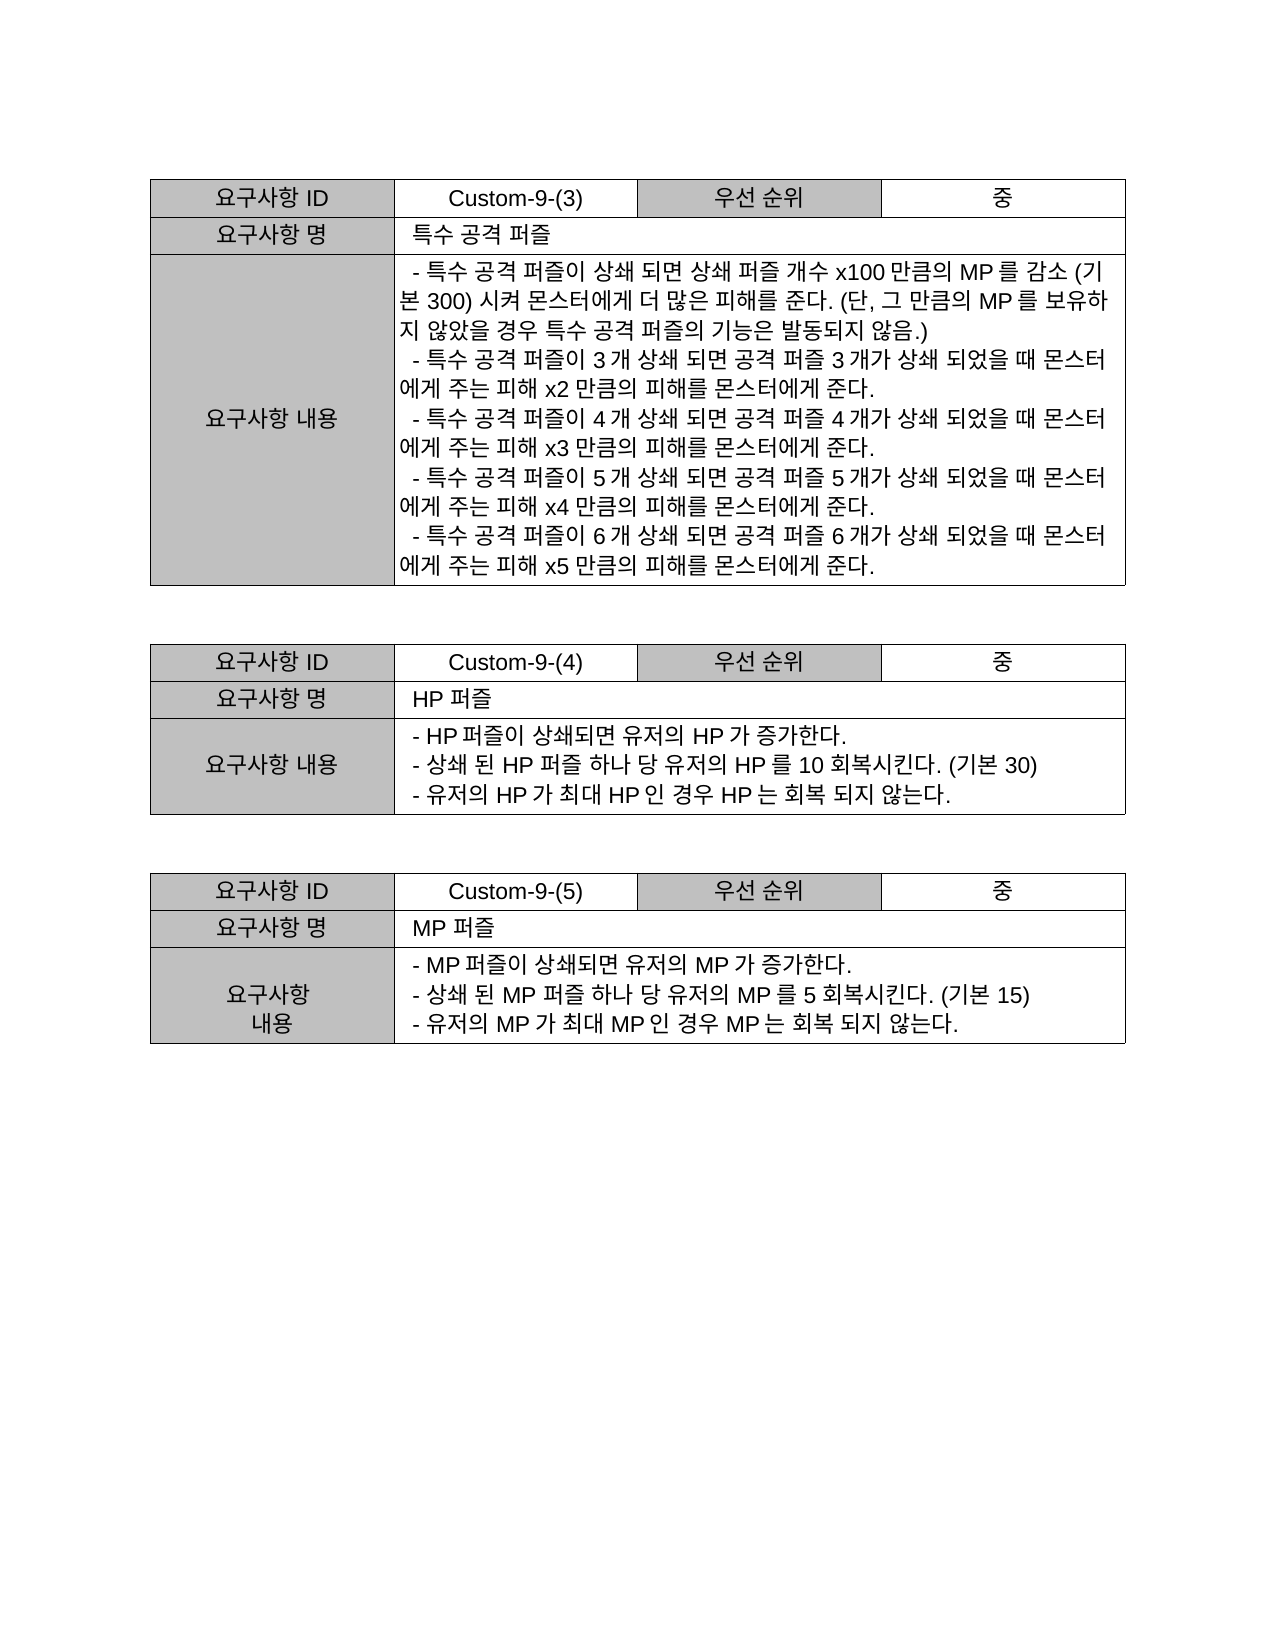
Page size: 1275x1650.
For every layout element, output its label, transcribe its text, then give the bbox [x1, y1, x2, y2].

table_cell - 특수 공격 퍼즐이 상쇄 되면 상쇄 퍼즐 개수 x100만큼의 MP를 감소 (기본 300) 시켜 몬스터에게 더 많은 피해를 준다. (단, 그 만큼의 MP를 보유하지 않았을 경우 특수 공격 퍼즐의 기능은 발동되지 않음.) - 특수 공격 퍼즐이 3개 상쇄 되면 공격 퍼즐 3개가 상쇄 되었을 때 몬스터에게 주는 피해 x2 만큼의 피해를 몬스터에게 준다. - 특수 공격 퍼즐이 4개 상쇄 되면 공격 퍼즐 4개가 상쇄 되었을 때 몬스터에게 주는 피해 x3 만큼의 피해를 몬스터에게 준다. - 특수 공격 퍼즐이 5개 상쇄 되면 공격 퍼즐 5개가 상쇄 되었을 때 몬스터에게 주는 피해 x4 만큼의 피해를 몬스터에게 준다. - 특수 공격 퍼즐이 6개 상쇄 되면 공격 퍼즐 6개가 상쇄 되었을 때 몬스터에게 주는 피해 x5 만큼의 피해를 몬스터에게 준다. [395, 255, 1125, 585]
table_header 중 [882, 645, 1125, 681]
table_header Custom-9-(4) [395, 645, 637, 681]
table_cell 요구사항 명 [151, 682, 394, 718]
table_cell MP 퍼즐 [395, 911, 1125, 947]
table_header 요구사항 ID [151, 180, 394, 217]
table_header 중 [882, 180, 1125, 217]
table_cell - MP퍼즐이 상쇄되면 유저의 MP가 증가한다. - 상쇄 된 MP 퍼즐 하나 당 유저의 MP를 5 회복시킨다. (기본 15) - 유저의 MP가 최대 MP인 경우 MP는 회복 되지 않는다. [395, 948, 1125, 1043]
table_cell HP 퍼즐 [395, 682, 1125, 718]
table_cell - HP퍼즐이 상쇄되면 유저의 HP가 증가한다. - 상쇄 된 HP 퍼즐 하나 당 유저의 HP를 10 회복시킨다. (기본 30) - 유저의 HP가 최대 HP인 경우 HP는 회복 되지 않는다. [395, 719, 1125, 814]
table_header 요구사항 ID [151, 645, 394, 681]
table_header 요구사항 ID [151, 874, 394, 910]
table_header 우선 순위 [638, 874, 881, 910]
table_cell 요구사항 명 [151, 911, 394, 947]
table_header 우선 순위 [638, 180, 881, 217]
table_header Custom-9-(5) [395, 874, 637, 910]
table_cell 요구사항 명 [151, 218, 394, 254]
table_cell 특수 공격 퍼즐 [395, 218, 1125, 254]
table_header Custom-9-(3) [395, 180, 637, 217]
table_cell 요구사항 내용 [151, 255, 394, 585]
table_header 우선 순위 [638, 645, 881, 681]
table_cell 요구사항 내용 [151, 948, 394, 1043]
table_header 중 [882, 874, 1125, 910]
table_cell 요구사항 내용 [151, 719, 394, 814]
